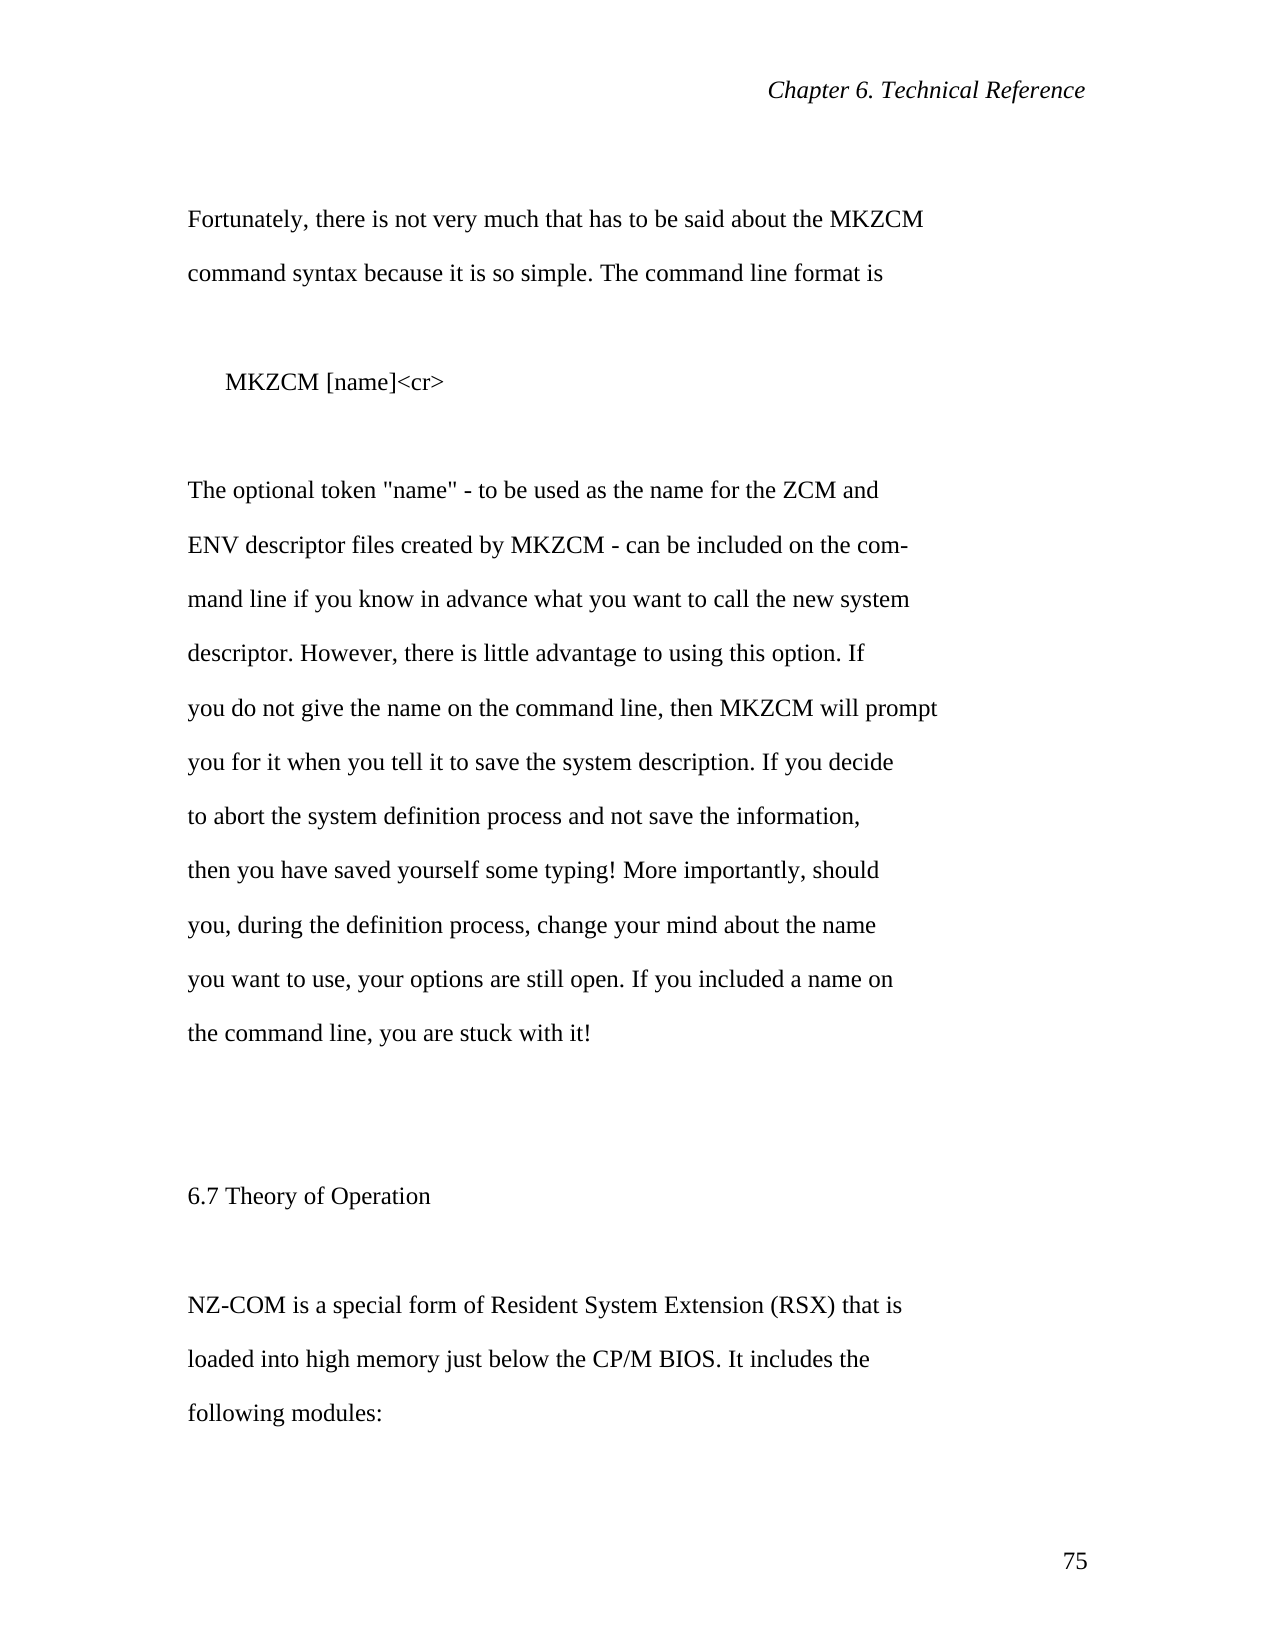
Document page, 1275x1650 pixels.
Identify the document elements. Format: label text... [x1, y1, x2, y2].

text MKZCM [name]<cr> [187, 367, 1087, 396]
text NZ-COM is a special form of Resident System Extension (RSX) that is [187, 1290, 1087, 1318]
text to abort the system definition process and not save the information, [187, 801, 1087, 830]
text Fortunately, there is not very much that has to be said about the MKZCM [187, 204, 1087, 233]
text The optional token "name" - to be used as the name for the ZCM and [187, 476, 1087, 504]
text following modules: [187, 1398, 1087, 1427]
text you do not give the name on the command line, then MKZCM will prompt [187, 693, 1087, 721]
text loaded into high memory just below the CP/M BIOS. It includes the [187, 1344, 1087, 1373]
text ENV descriptor files created by MKZCM - can be included on the com- [187, 530, 1087, 559]
text then you have saved yourself some typing! More importantly, should [187, 856, 1087, 884]
text 6.7 Theory of Operation [187, 1181, 1087, 1210]
text you, during the definition process, change your mind about the name [187, 910, 1087, 938]
text the command line, you are stuck with it! [187, 1018, 1087, 1047]
text mand line if you know in advance what you want to call the new system [187, 584, 1087, 613]
text you for it when you tell it to save the system description. If you decide [187, 747, 1087, 776]
text command syntax because it is so simple. The command line format is [187, 258, 1087, 287]
text descriptor. However, there is little advantage to using this option. If [187, 638, 1087, 667]
text you want to use, your options are still open. If you included a name on [187, 964, 1087, 993]
